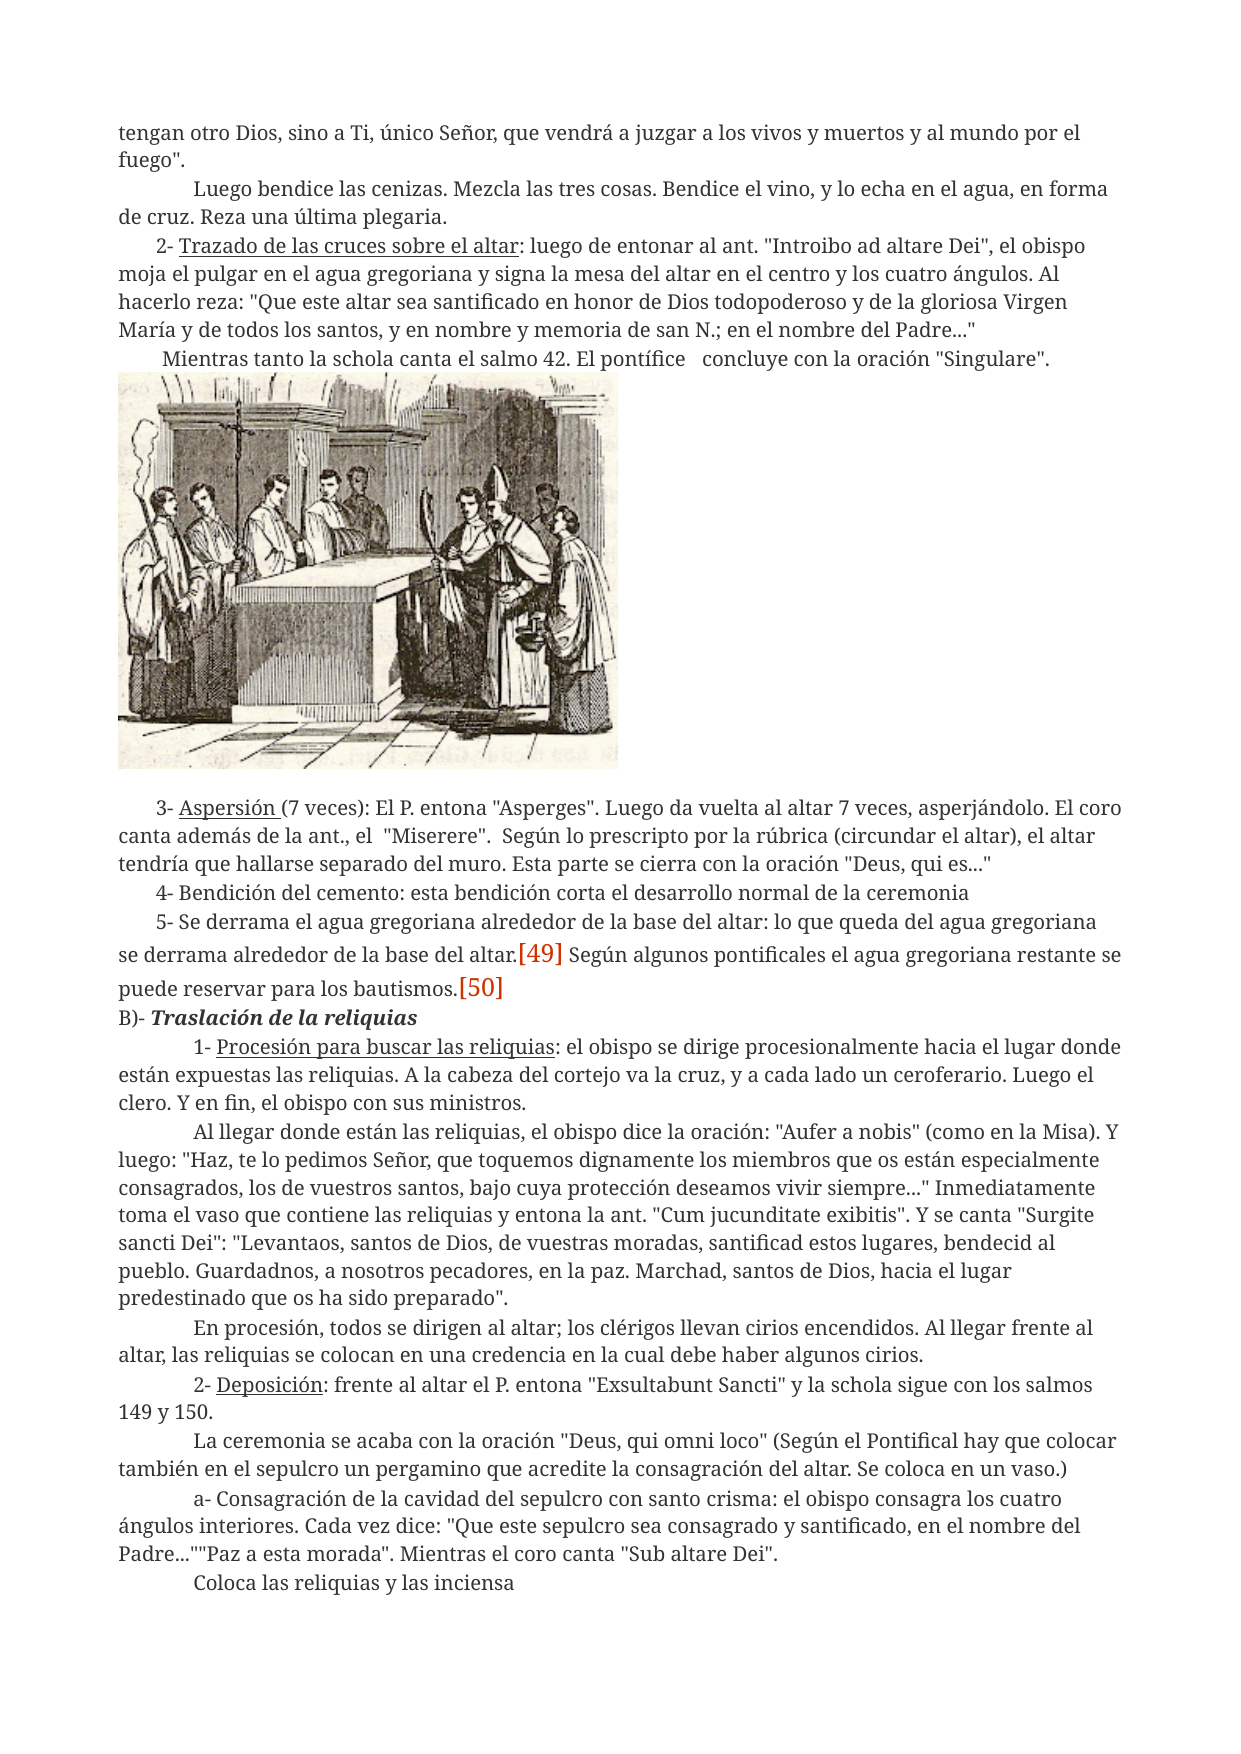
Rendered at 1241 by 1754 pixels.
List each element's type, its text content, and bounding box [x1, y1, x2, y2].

text tengan otro Dios, sino a Ti, único Señor, que vendrá a juzgar a los vivos y muertos y al mundo por el fuego". [118, 118, 1122, 173]
picture [118, 372, 619, 769]
text 5- Se derrama el agua gregoriana alrededor de la base del altar: lo que queda del agua gregoriana se derrama alrededor de la base del altar.[49] Según algunos pontificales el agua gregoriana restante se puede reservar para los bautismos.[50] [118, 906, 1122, 1004]
text B)- Traslación de la reliquias [118, 1004, 1122, 1031]
text a- Consagración de la cavidad del sepulcro con santo crisma: el obispo consagra los cuatro ángulos interiores. Cada vez dice: "Que este sepulcro sea consagrado y santificado, en el nombre del Padre...""Paz a esta morada". Mientras el coro canta "Sub altare Dei". [118, 1483, 1122, 1567]
text 1- Procesión para buscar las reliquias: el obispo se dirige procesionalmente hacia el lugar donde están expuestas las reliquias. A la cabeza del cortejo va la cruz, y a cada lado un ceroferario. Luego el clero. Y en fin, el obispo con sus ministros. [118, 1031, 1122, 1116]
text La ceremonia se acaba con la oración "Deus, qui omni loco" (Según el Pontifical hay que colocar también en el sepulcro un pergamino que acredite la consagración del altar. Se coloca en un vaso.) [118, 1426, 1122, 1483]
text 2- Deposición: frente al altar el P. entona "Exsultabunt Sancti" y la schola sigue con los salmos 149 y 150. [118, 1369, 1122, 1426]
text 2- Trazado de las cruces sobre el altar: luego de entonar al ant. "Introibo ad altare Dei", el obispo moja el pulgar en el agua gregoriana y signa la mesa del altar en el centro y los cuatro ángulos. Al hacerlo reza: "Que este altar sea santificado en honor de Dios todopoderoso y de la gloriosa Virgen María y de todos los santos, y en nombre y memoria de san N.; en el nombre del Padre..." [118, 231, 1122, 343]
text Coloca las reliquias y las inciensa [118, 1567, 1122, 1597]
text Al llegar donde están las reliquias, el obispo dice la oración: "Aufer a nobis" (como en la Misa). Y luego: "Haz, te lo pedimos Señor, que toquemos dignamente los miembros que os están especialmente consagrados, los de vuestros santos, bajo cuya protección deseamos vivir siempre..." Inmediatamente toma el vaso que contiene las reliquias y entona la ant. "Cum jucunditate exibitis". Y se canta "Surgite sancti Dei": "Levantaos, santos de Dios, de vuestras moradas, santificad estos lugares, bendecid al pueblo. Guardadnos, a nosotros pecadores, en la paz. Marchad, santos de Dios, hacia el lugar predestinado que os ha sido preparado". [118, 1116, 1122, 1312]
text En procesión, todos se dirigen al altar; los clérigos llevan cirios encendidos. Al llegar frente al altar, las reliquias se colocan en una credencia en la cual debe haber algunos cirios. [118, 1312, 1122, 1369]
text Luego bendice las cenizas. Mezcla las tres cosas. Bendice el vino, y lo echa en el agua, en forma de cruz. Reza una última plegaria. [118, 173, 1122, 231]
text Mientras tanto la schola canta el salmo 42. El pontífice concluye con la oración "Singulare". [118, 343, 1122, 372]
text 4- Bendición del cemento: esta bendición corta el desarrollo normal de la ceremonia [118, 877, 1122, 906]
text 3- Aspersión (7 veces): El P. entona "Asperges". Luego da vuelta al altar 7 veces, asperjándolo. El coro canta además de la ant., el "Miserere". Según lo prescripto por la rúbrica (circundar el altar), el altar tendría que hallarse separado del muro. Esta parte se cierra con la oración "Deus, qui es..." [118, 792, 1122, 877]
